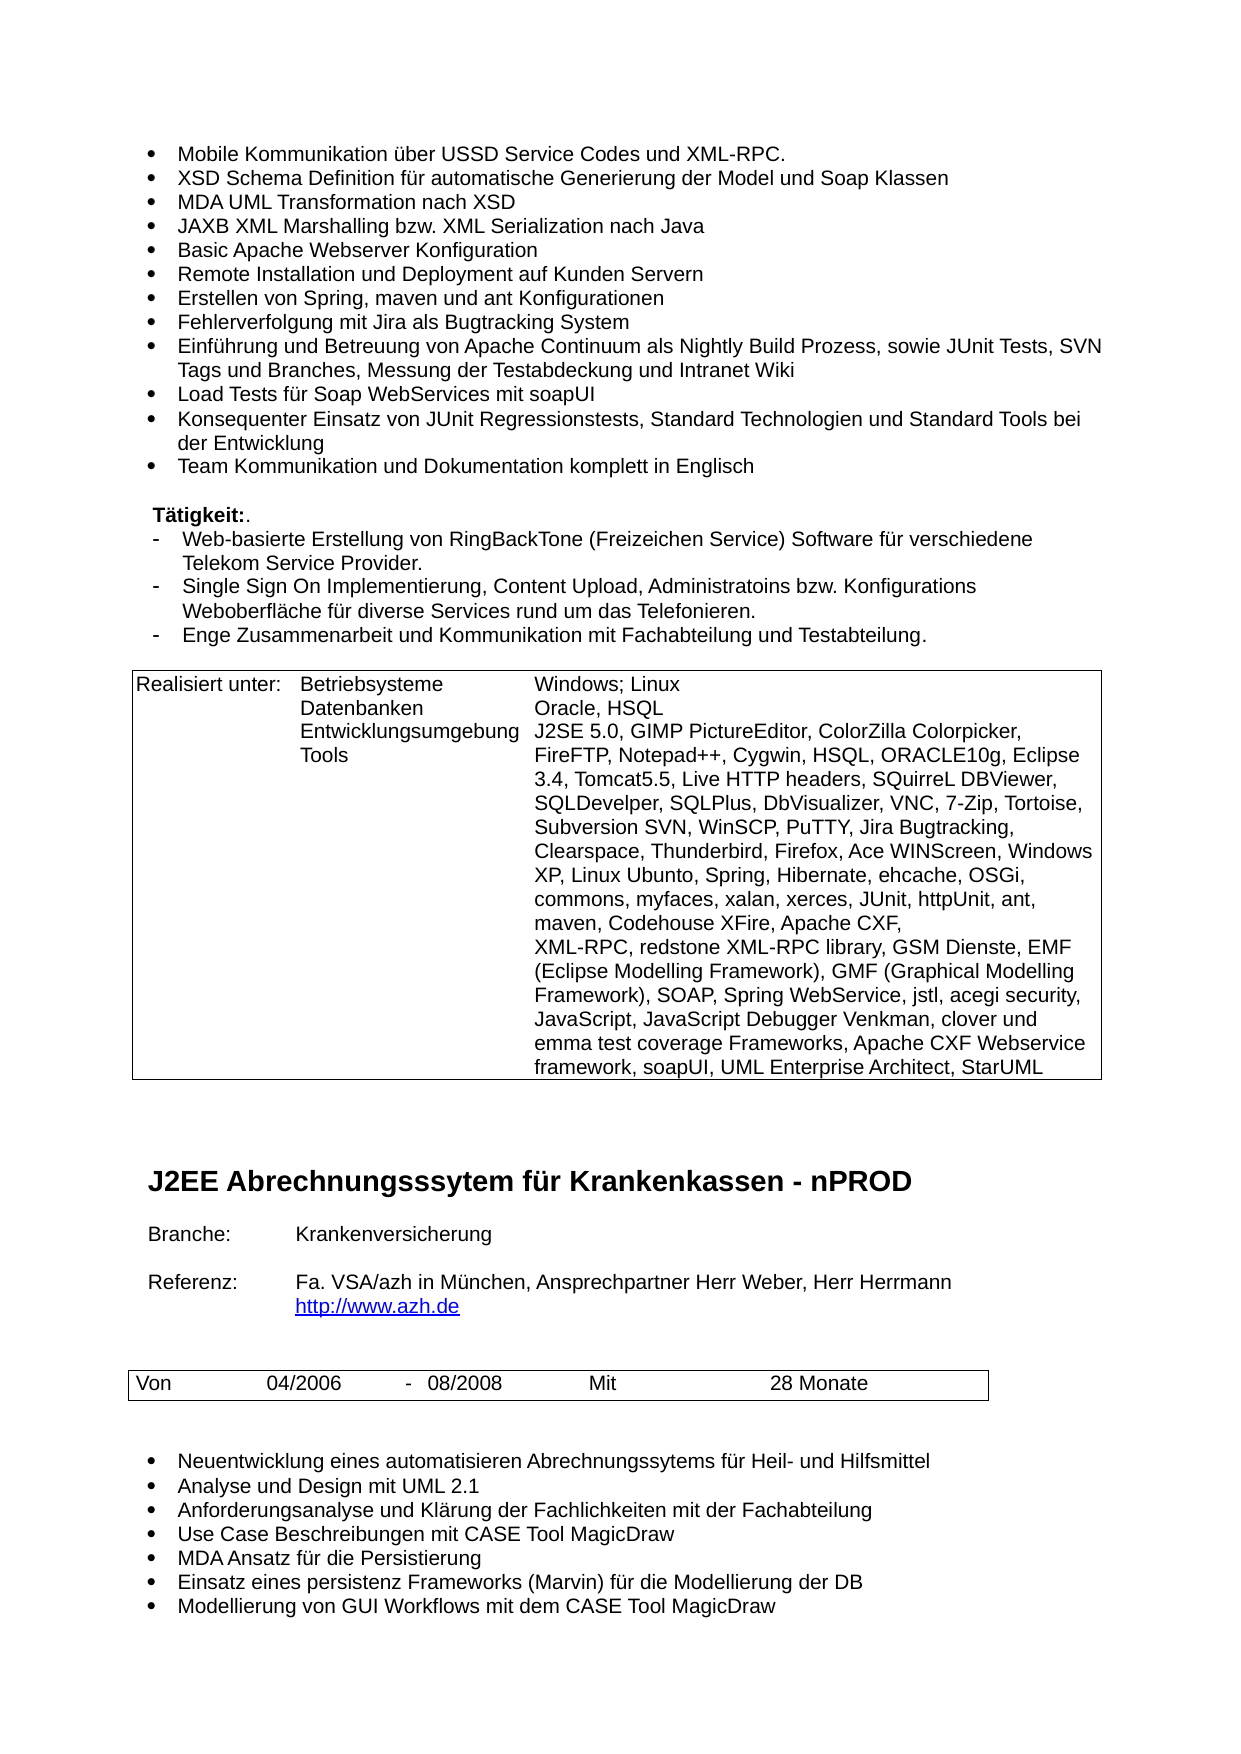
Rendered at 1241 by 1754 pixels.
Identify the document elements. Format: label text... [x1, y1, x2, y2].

list Modellierung von GUI Workflows mit dem CASE Tool MagicDraw [148, 1594, 1110, 1618]
list Web-basierte Erstellung von RingBackTone (Freizeichen Service) Software für verschiedene Telekom Service Provider. [152, 526, 1110, 574]
table_header Von [129, 1371, 259, 1400]
table_header 04/2006 [259, 1371, 398, 1400]
table_header 28 Monate [763, 1371, 988, 1400]
subtitle J2EE Abrechnungsssytem für Krankenkassen - nPROD [148, 1164, 1110, 1198]
list Load Tests für Soap WebServices mit soapUI [148, 382, 1110, 406]
list Einsatz eines persistenz Frameworks (Marvin) für die Modellierung der DB [148, 1570, 1110, 1594]
list Neuentwicklung eines automatisieren Abrechnungssytems für Heil- und Hilfsmittel [148, 1449, 1110, 1473]
list Single Sign On Implementierung, Content Upload, Administratoins bzw. Konfigurations Weboberfläche für diverse Services rund um das Telefonieren. [152, 574, 1110, 622]
text Branche: Krankenversicherung [148, 1222, 1110, 1246]
list JAXB XML Marshalling bzw. XML Serialization nach Java [148, 214, 1110, 238]
list Einführung und Betreuung von Apache Continuum als Nightly Build Prozess, sowie JUnit Tests, SVN Tags und Branches, Messung der Testabdeckung und Intranet Wiki [148, 334, 1110, 382]
table_header 08/2008 [420, 1371, 581, 1400]
list Fehlerverfolgung mit Jira als Bugtracking System [148, 310, 1110, 334]
list MDA UML Transformation nach XSD [148, 190, 1110, 214]
list Basic Apache Webserver Konfiguration [148, 238, 1110, 262]
list Team Kommunikation und Dokumentation komplett in Englisch [148, 454, 1110, 478]
list Konsequenter Einsatz von JUnit Regressionstests, Standard Technologien und Standard Tools bei der Entwicklung [148, 406, 1110, 454]
text http://www.azh.de [221, 1293, 1110, 1346]
text Tätigkeit:. [152, 502, 1110, 526]
table_header Windows; Linux Oracle, HSQL [531, 671, 1101, 719]
list Use Case Beschreibungen mit CASE Tool MagicDraw [148, 1522, 1110, 1546]
table_cell J2SE 5.0, GIMP PictureEditor, ColorZilla Colorpicker, FireFTP, Notepad++, Cygwin, HSQL, ORACLE10g, Eclipse 3.4, Tomcat5.5, Live HTTP headers, SQuirreL DBViewer, SQLDevelper, SQLPlus, DbVisualizer, VNC, 7-Zip, Tortoise, Subversion SVN, WinSCP, PuTTY, Jira Bugtracking, Clearspace, Thunderbird, Firefox, Ace WINScreen, Windows XP, Linux Ubunto, Spring, Hibernate, ehcache, OSGi, commons, myfaces, xalan, xerces, JUnit, httpUnit, ant, maven, Codehouse XFire, Apache CXF, XML-RPC, redstone XML-RPC library, GSM Dienste, EMF (Eclipse Modelling Framework), GMF (Graphical Modelling Framework), SOAP, Spring WebService, jstl, acegi security, JavaScript, JavaScript Debugger Venkman, clover und emma test coverage Frameworks, Apache CXF Webservice framework, soapUI, UML Enterprise Architect, StarUML [531, 719, 1101, 1079]
list Remote Installation und Deployment auf Kunden Servern [148, 262, 1110, 286]
list Analyse und Design mit UML 2.1 [148, 1473, 1110, 1497]
list MDA Ansatz für die Persistierung [148, 1546, 1110, 1570]
text Referenz: Fa. VSA/azh in München, Ansprechpartner Herr Weber, Herr Herrmann [148, 1269, 1110, 1293]
list Mobile Kommunikation über USSD Service Codes und XML-RPC. [148, 142, 1110, 166]
list Enge Zusammenarbeit und Kommunikation mit Fachabteilung und Testabteilung. [152, 622, 1110, 646]
table_header Mit [581, 1371, 762, 1400]
list XSD Schema Definition für automatische Generierung der Model und Soap Klassen [148, 166, 1110, 190]
table_header Betriebsysteme Datenbanken [297, 671, 531, 719]
table_cell Entwicklungsumgebung Tools [297, 719, 531, 1079]
table_header Realisiert unter: [133, 671, 297, 719]
table_header - [398, 1371, 420, 1400]
table_cell [133, 719, 297, 1079]
list Erstellen von Spring, maven und ant Konfigurationen [148, 286, 1110, 310]
list Anforderungsanalyse und Klärung der Fachlichkeiten mit der Fachabteilung [148, 1497, 1110, 1522]
